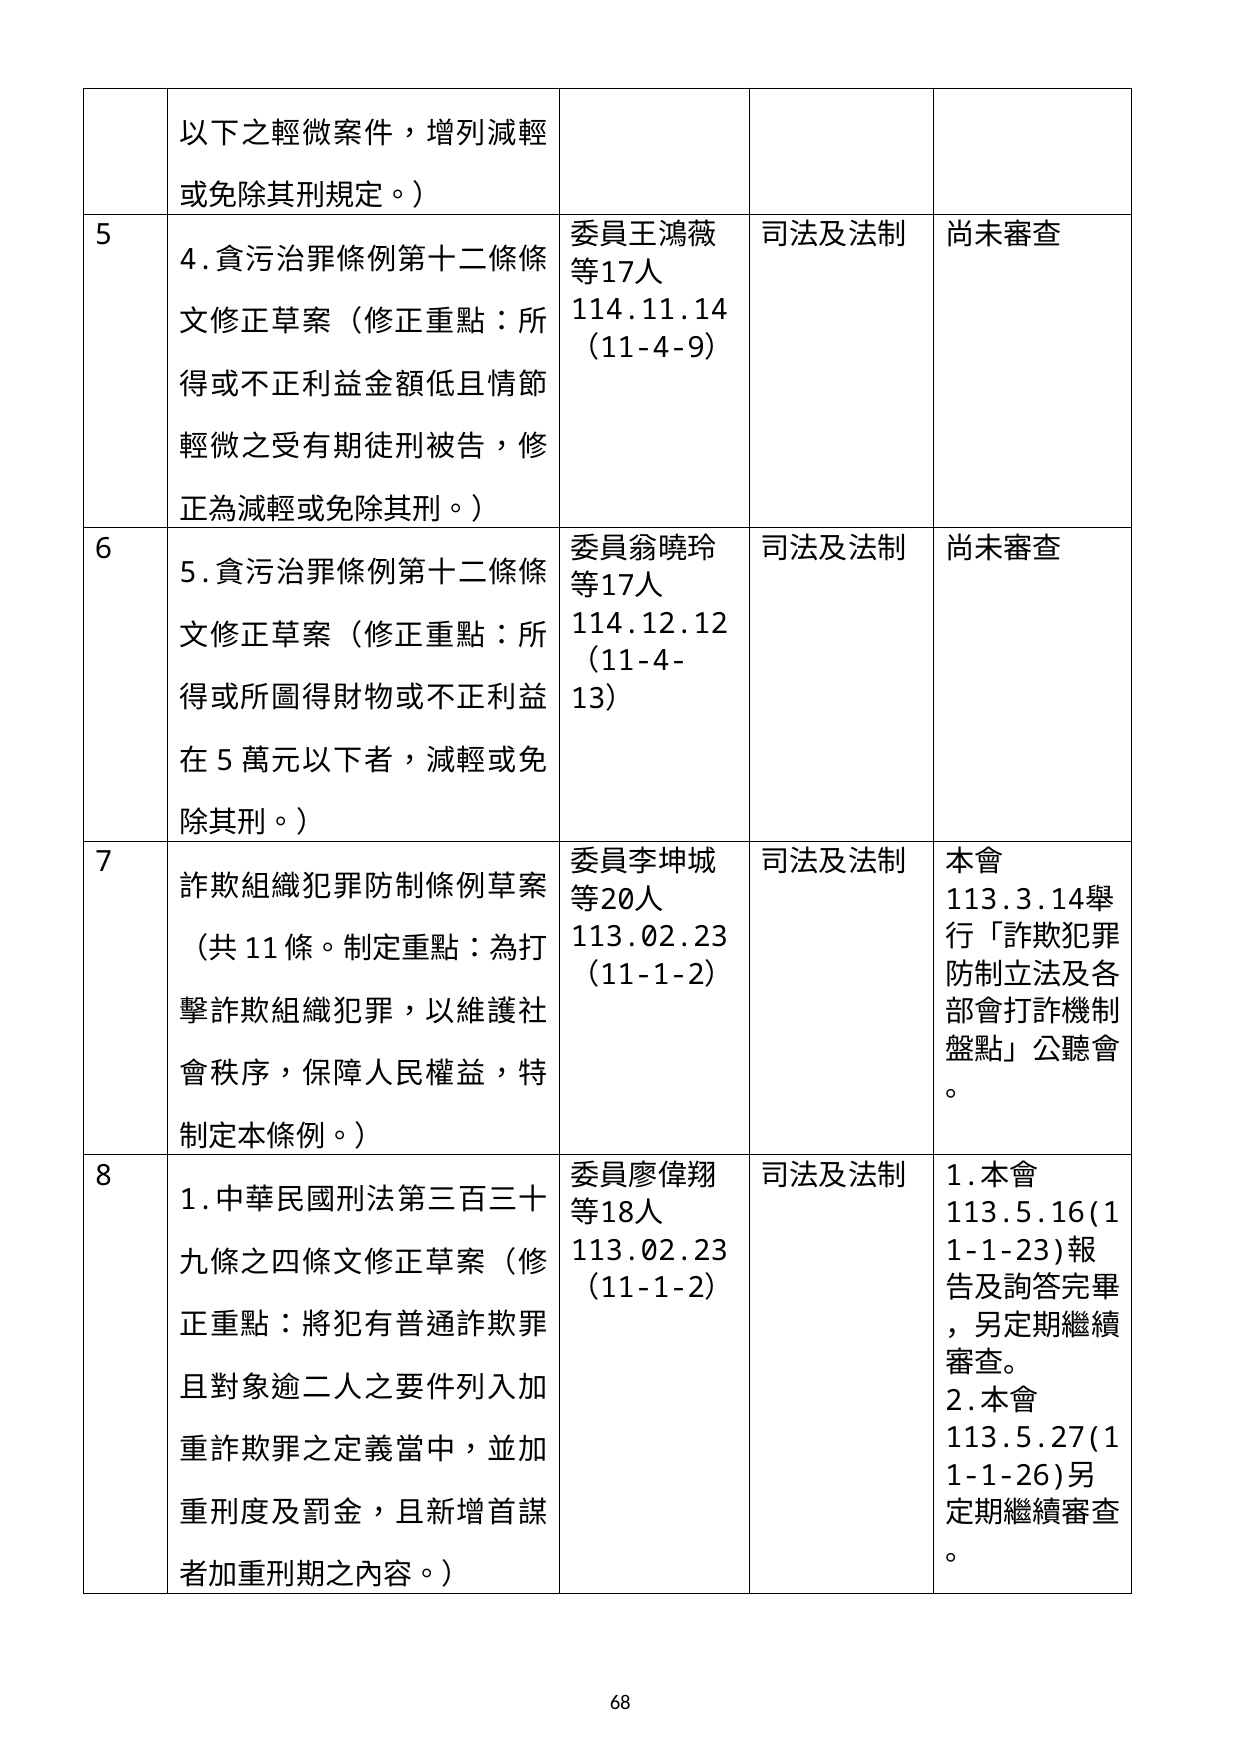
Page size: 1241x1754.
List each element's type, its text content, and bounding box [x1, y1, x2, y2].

table_cell 8 [84, 1155, 167, 1593]
table_cell 7 [84, 842, 167, 1154]
table_cell 委員李坤城 等20人 113.02.23 （11-1-2） [560, 842, 749, 1154]
table_cell 委員翁曉玲 等17人 114.12.12 （11-4-13） [560, 528, 749, 841]
table_cell 司法及法制 [750, 528, 933, 841]
table_cell 司法及法制 [750, 215, 933, 527]
table_cell 1.本會 113.5.16(11-1-23)報告及詢答完畢，另定期繼續審查。 2.本會 113.5.27(11-1-26)另定期繼續審查。 [934, 1155, 1131, 1593]
table_cell 5.貪污治罪條例第十二條條文修正草案（修正重點：所得或所圖得財物或不正利益在5萬元以下者，減輕或免除其刑。） [168, 528, 559, 841]
table_cell 1.中華民國刑法第三百三十九條之四條文修正草案（修正重點：將犯有普通詐欺罪且對象逾二人之要件列入加重詐欺罪之定義當中，並加重刑度及罰金，且新增首謀者加重刑期之內容。） [168, 1155, 559, 1593]
table_cell 5 [84, 215, 167, 527]
table_cell [750, 89, 933, 214]
table_cell 司法及法制 [750, 842, 933, 1154]
table_cell 4.貪污治罪條例第十二條條文修正草案（修正重點：所得或不正利益金額低且情節輕微之受有期徒刑被告，修正為減輕或免除其刑。） [168, 215, 559, 527]
table_cell 詐欺組織犯罪防制條例草案（共11條。制定重點：為打擊詐欺組織犯罪，以維護社會秩序，保障人民權益，特制定本條例。） [168, 842, 559, 1154]
table_cell 司法及法制 [750, 1155, 933, 1593]
table_cell 6 [84, 528, 167, 841]
table_cell 尚未審查 [934, 528, 1131, 841]
table_cell 以下之輕微案件，增列減輕或免除其刑規定。） [168, 89, 559, 214]
table_cell 尚未審查 [934, 215, 1131, 527]
table_cell [934, 89, 1131, 214]
table_cell 委員廖偉翔 等18人 113.02.23 （11-1-2） [560, 1155, 749, 1593]
table_cell [84, 89, 167, 214]
table_cell [560, 89, 749, 214]
table_cell 本會 113.3.14舉行「詐欺犯罪防制立法及各部會打詐機制盤點」公聽會。 [934, 842, 1131, 1154]
table_cell 委員王鴻薇 等17人 114.11.14 （11-4-9） [560, 215, 749, 527]
